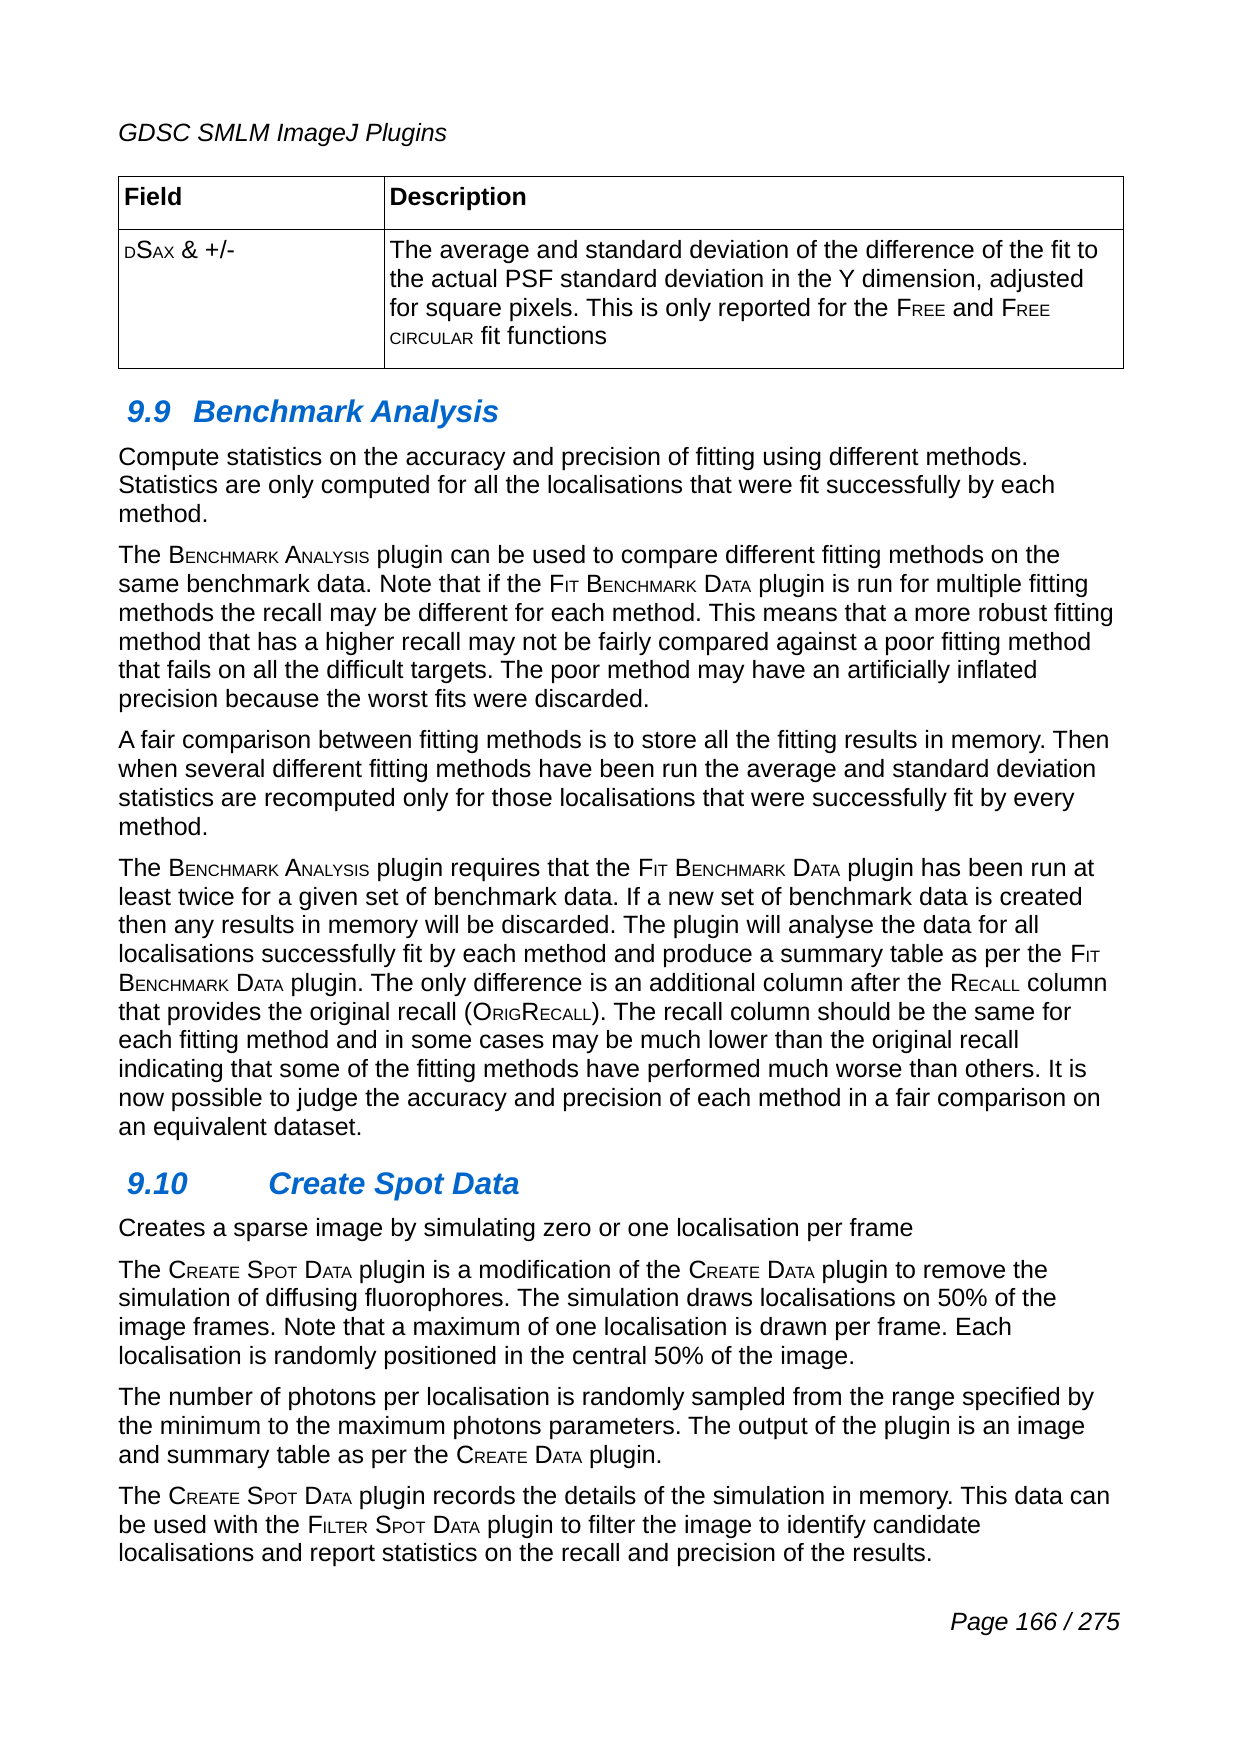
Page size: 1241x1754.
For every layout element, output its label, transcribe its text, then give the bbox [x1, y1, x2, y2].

subtitle Benchmark Analysis [118, 393, 1122, 429]
table_header Description [385, 177, 1123, 229]
text The Create Spot Data plugin records the details of the simulation in memory. This data can be used with the Filter Spot Data plugin to filter the image to identify candidate localisations and report statistics on the recall and precision of the results. [118, 1481, 1122, 1567]
table_cell The average and standard deviation of the difference of the fit to the actual PSF standard deviation in the Y dimension, adjusted for square pixels. This is only reported for the Free and Free circular fit functions [385, 230, 1123, 368]
text The Create Spot Data plugin is a modification of the Create Data plugin to remove the simulation of diffusing fluorophores. The simulation draws localisations on 50% of the image frames. Note that a maximum of one localisation is drawn per frame. Each localisation is randomly positioned in the central 50% of the image. [118, 1254, 1122, 1369]
text Creates a sparse image by simulating zero or one localisation per frame [118, 1213, 1122, 1242]
text The Benchmark Analysis plugin requires that the Fit Benchmark Data plugin has been run at least twice for a given set of benchmark data. If a new set of benchmark data is created then any results in memory will be discarded. The plugin will analyse the data for all localisations successfully fit by each method and produce a summary table as per the Fit Benchmark Data plugin. The only difference is an additional column after the Recall column that provides the original recall (OrigRecall). The recall column should be the same for each fitting method and in some cases may be much lower than the original recall indicating that some of the fitting methods have performed much worse than others. It is now possible to judge the accuracy and precision of each method in a fair comparison on an equivalent dataset. [118, 853, 1122, 1140]
text The Benchmark Analysis plugin can be used to compare different fitting methods on the same benchmark data. Note that if the Fit Benchmark Data plugin is run for multiple fitting methods the recall may be different for each method. This means that a more robust fitting method that has a higher recall may not be fairly compared against a poor fitting method that fails on all the difficult targets. The poor method may have an artificially inflated precision because the worst fits were discarded. [118, 540, 1122, 713]
text A fair comparison between fitting methods is to store all the fitting results in memory. Then when several different fitting methods have been run the average and standard deviation statistics are recomputed only for those localisations that were successfully fit by every method. [118, 725, 1122, 840]
subtitle Create Spot Data [118, 1165, 1122, 1201]
table_cell dSax & +/- [119, 230, 384, 368]
text Compute statistics on the accuracy and precision of fitting using different methods. Statistics are only computed for all the localisations that were fit successfully by each method. [118, 441, 1122, 528]
text The number of photons per localisation is randomly sampled from the range specified by the minimum to the maximum photons parameters. The output of the plugin is an image and summary table as per the Create Data plugin. [118, 1382, 1122, 1468]
table_header Field [119, 177, 384, 229]
